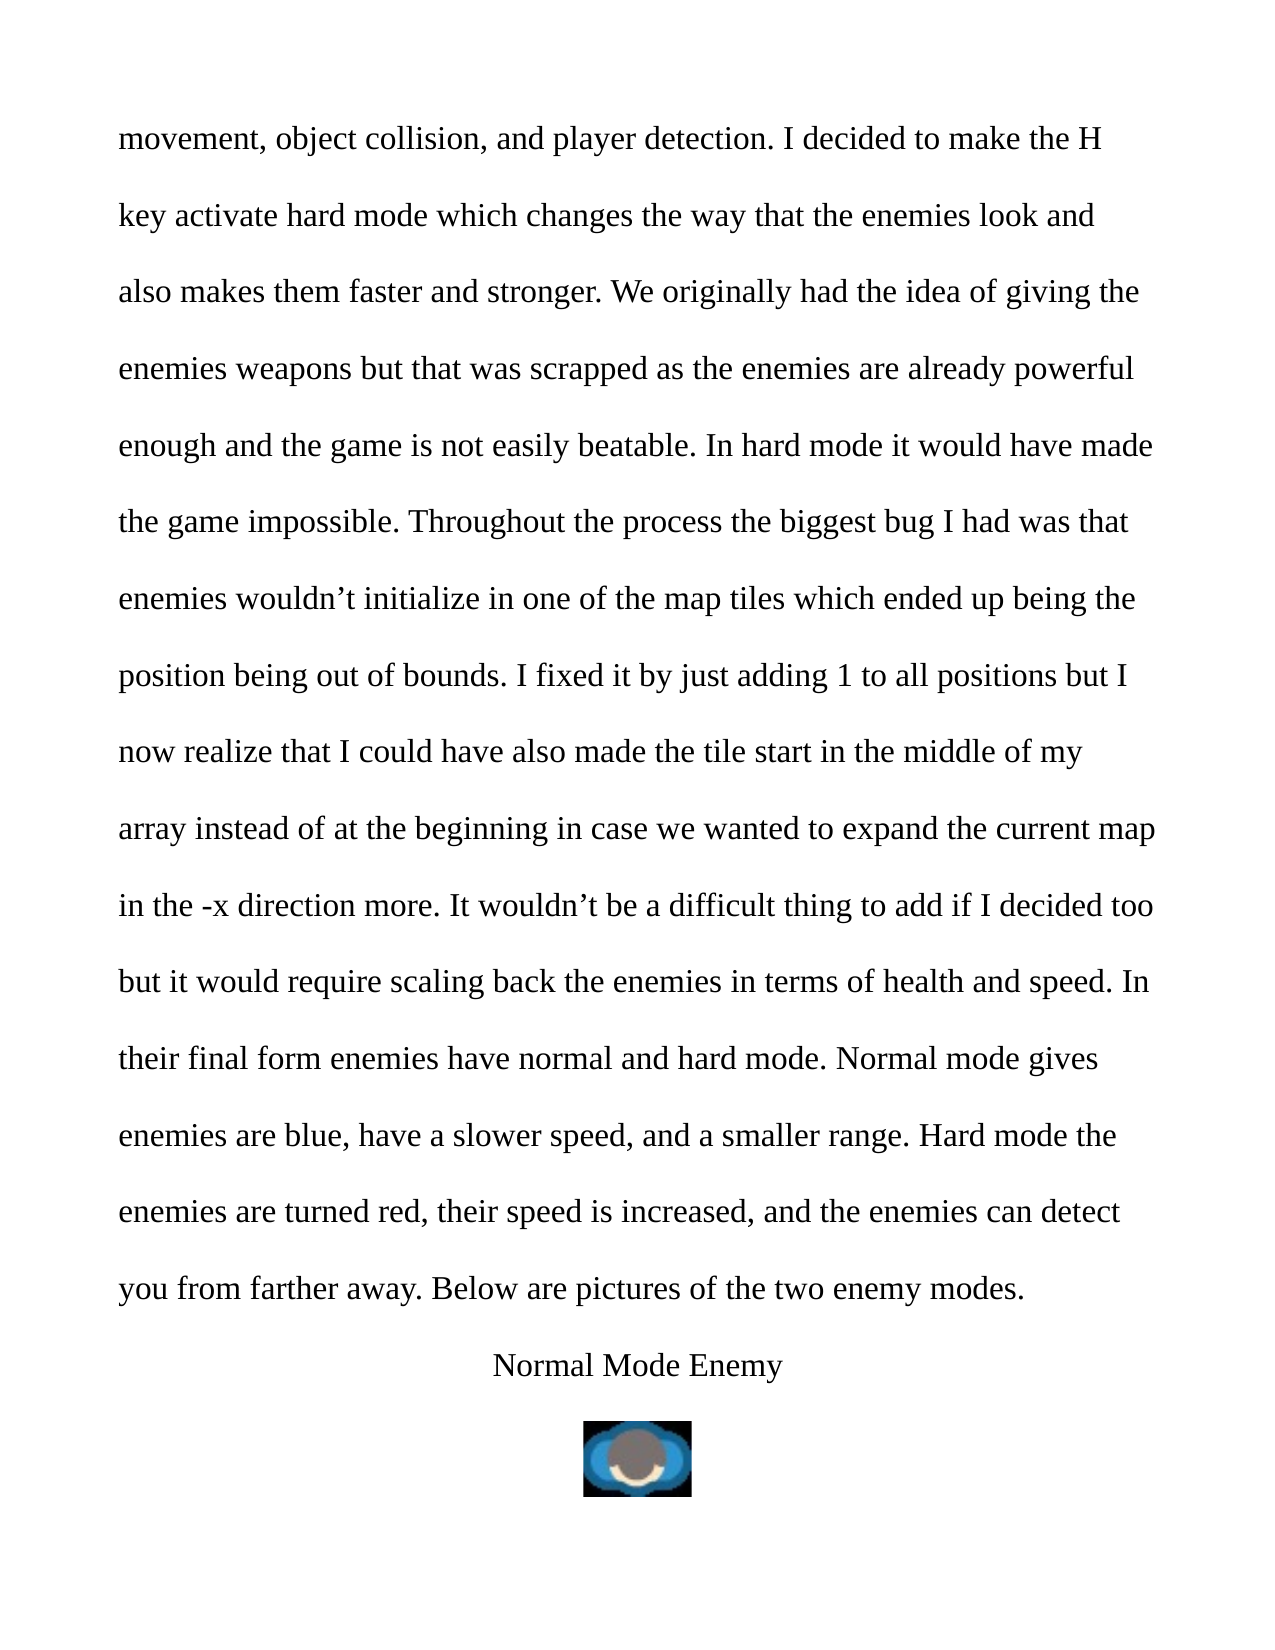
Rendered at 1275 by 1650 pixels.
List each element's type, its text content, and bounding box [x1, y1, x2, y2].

picture [583, 1421, 692, 1497]
text Normal Mode Enemy [118, 1345, 1157, 1383]
text movement, object collision, and player detection. I decided to make the H key activate hard mode which changes the way that the enemies look and also makes them faster and stronger. We originally had the idea of giving the enemies weapons but that was scrapped as the enemies are already powerful enough and the game is not easily beatable. In hard mode it would have made the game impossible. Throughout the process the biggest bug I had was that enemies wouldn’t initialize in one of the map tiles which ended up being the position being out of bounds. I fixed it by just adding 1 to all positions but I now realize that I could have also made the tile start in the middle of my array instead of at the beginning in case we wanted to expand the current map in the -x direction more. It wouldn’t be a difficult thing to add if I decided too but it would require scaling back the enemies in terms of health and speed. In their final form enemies have normal and hard mode. Normal mode gives enemies are blue, have a slower speed, and a smaller range. Hard mode the enemies are turned red, their speed is increased, and the enemies can detect you from farther away. Below are pictures of the two enemy modes. [118, 118, 1157, 1306]
